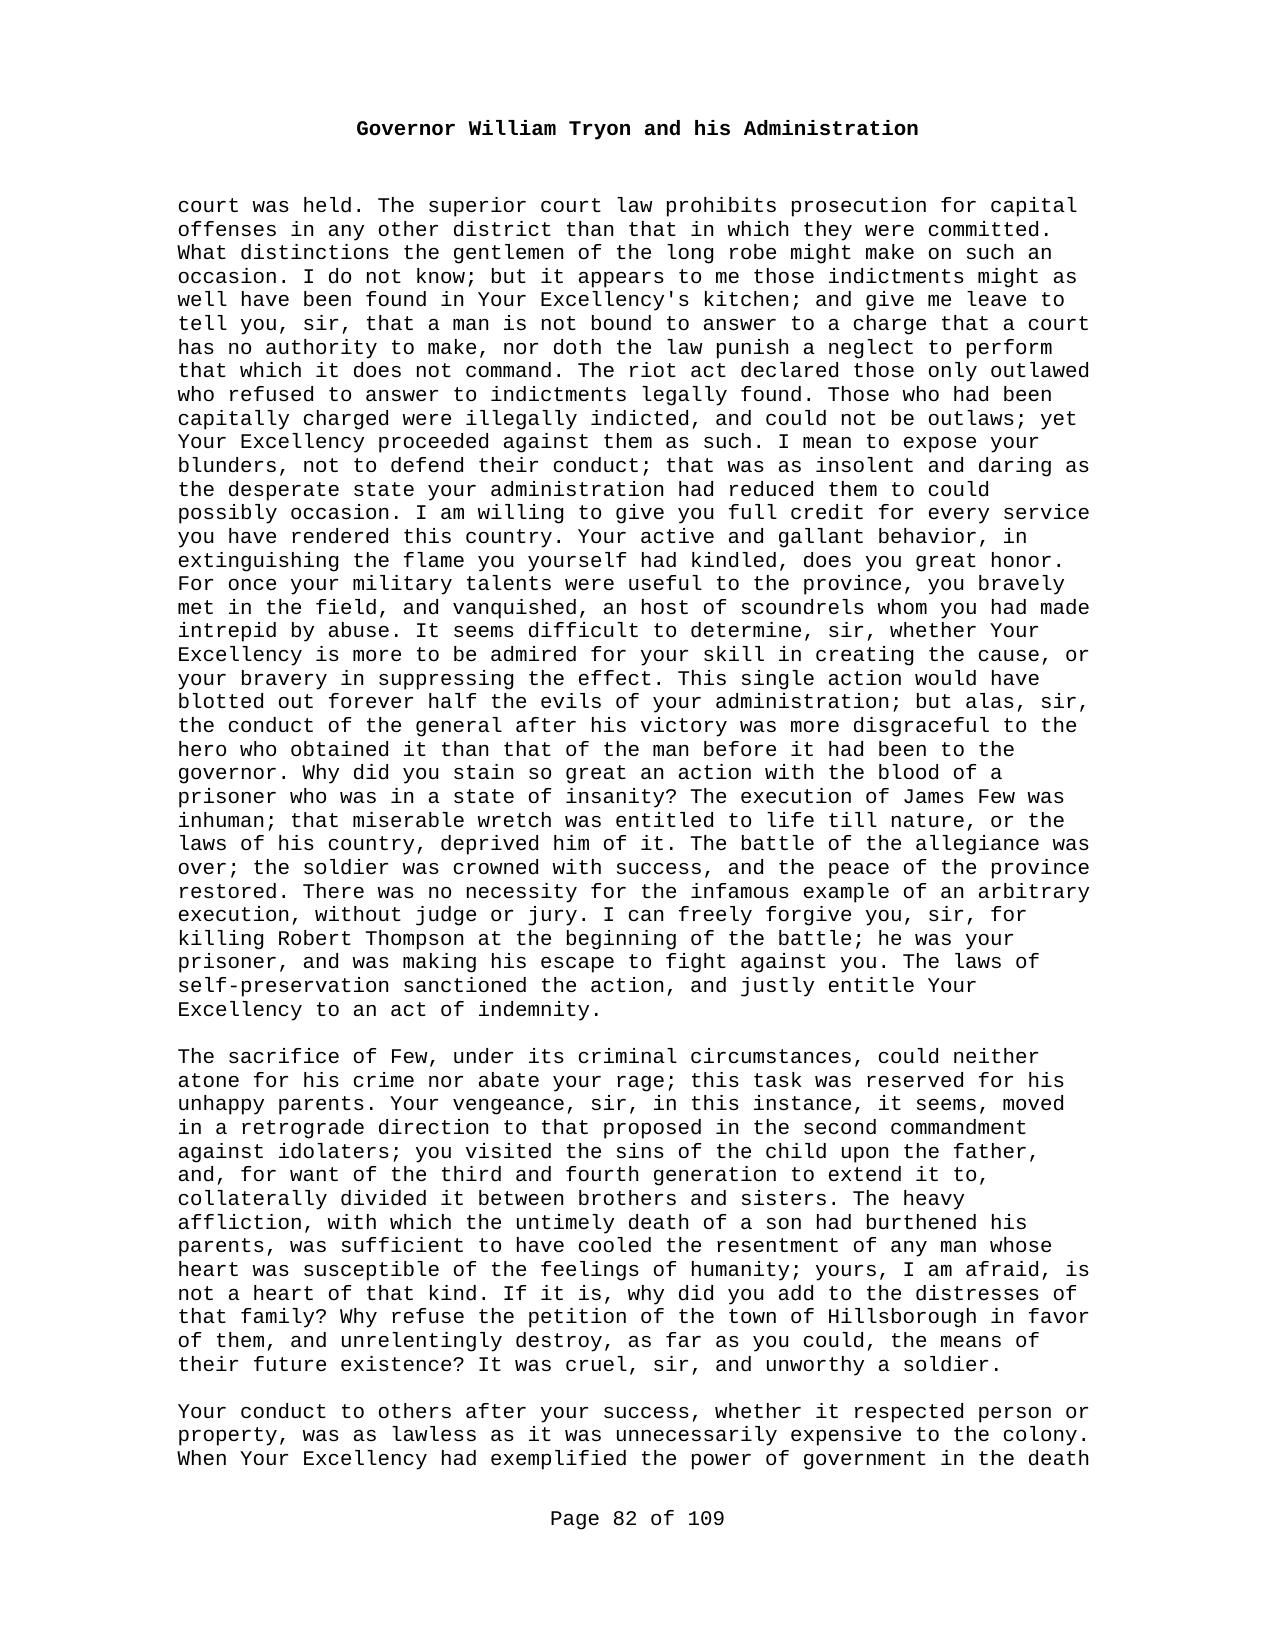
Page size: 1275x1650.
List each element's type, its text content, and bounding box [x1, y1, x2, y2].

text Your conduct to others after your success, whether it respected person or property, was as lawless as it was unnecessarily expensive to the colony. When Your Excellency had exemplified the power of government in the death [177, 1401, 1098, 1472]
text court was held. The superior court law prohibits prosecution for capital offenses in any other district than that in which they were committed. What distinctions the gentlemen of the long robe might make on such an occasion. I do not know; but it appears to me those indictments might as well have been found in Your Excellency's kitchen; and give me leave to tell you, sir, that a man is not bound to answer to a charge that a court has no authority to make, nor doth the law punish a neglect to perform that which it does not command. The riot act declared those only outlawed who refused to answer to indictments legally found. Those who had been capitally charged were illegally indicted, and could not be outlaws; yet Your Excellency proceeded against them as such. I mean to expose your blunders, not to defend their conduct; that was as insolent and daring as the desperate state your administration had reduced them to could possibly occasion. I am willing to give you full credit for every service you have rendered this country. Your active and gallant behavior, in extinguishing the flame you yourself had kindled, does you great honor. For once your military talents were useful to the province, you bravely met in the field, and vanquished, an host of scoundrels whom you had made intrepid by abuse. It seems difficult to determine, sir, whether Your Excellency is more to be admired for your skill in creating the cause, or your bravery in suppressing the effect. This single action would have blotted out forever half the evils of your administration; but alas, sir, the conduct of the general after his victory was more disgraceful to the hero who obtained it than that of the man before it had been to the governor. Why did you stain so great an action with the blood of a prisoner who was in a state of insanity? The execution of James Few was inhuman; that miserable wretch was entitled to life till nature, or the laws of his country, deprived him of it. The battle of the allegiance was over; the soldier was crowned with success, and the peace of the province restored. There was no necessity for the infamous example of an arbitrary execution, without judge or jury. I can freely forgive you, sir, for killing Robert Thompson at the beginning of the battle; he was your prisoner, and was making his escape to fight against you. The laws of self-preservation sanctioned the action, and justly entitle Your Excellency to an act of indemnity. [177, 195, 1098, 1022]
text The sacrifice of Few, under its criminal circumstances, could neither atone for his crime nor abate your rage; this task was reserved for his unhappy parents. Your vengeance, sir, in this instance, it seems, moved in a retrograde direction to that proposed in the second commandment against idolaters; you visited the sins of the child upon the father, and, for want of the third and fourth generation to extend it to, collaterally divided it between brothers and sisters. The heavy affliction, with which the untimely death of a son had burthened his parents, was sufficient to have cooled the resentment of any man whose heart was susceptible of the feelings of humanity; yours, I am afraid, is not a heart of that kind. If it is, why did you add to the distresses of that family? Why refuse the petition of the town of Hillsborough in favor of them, and unrelentingly destroy, as far as you could, the means of their future existence? It was cruel, sir, and unworthy a soldier. [177, 1046, 1098, 1377]
